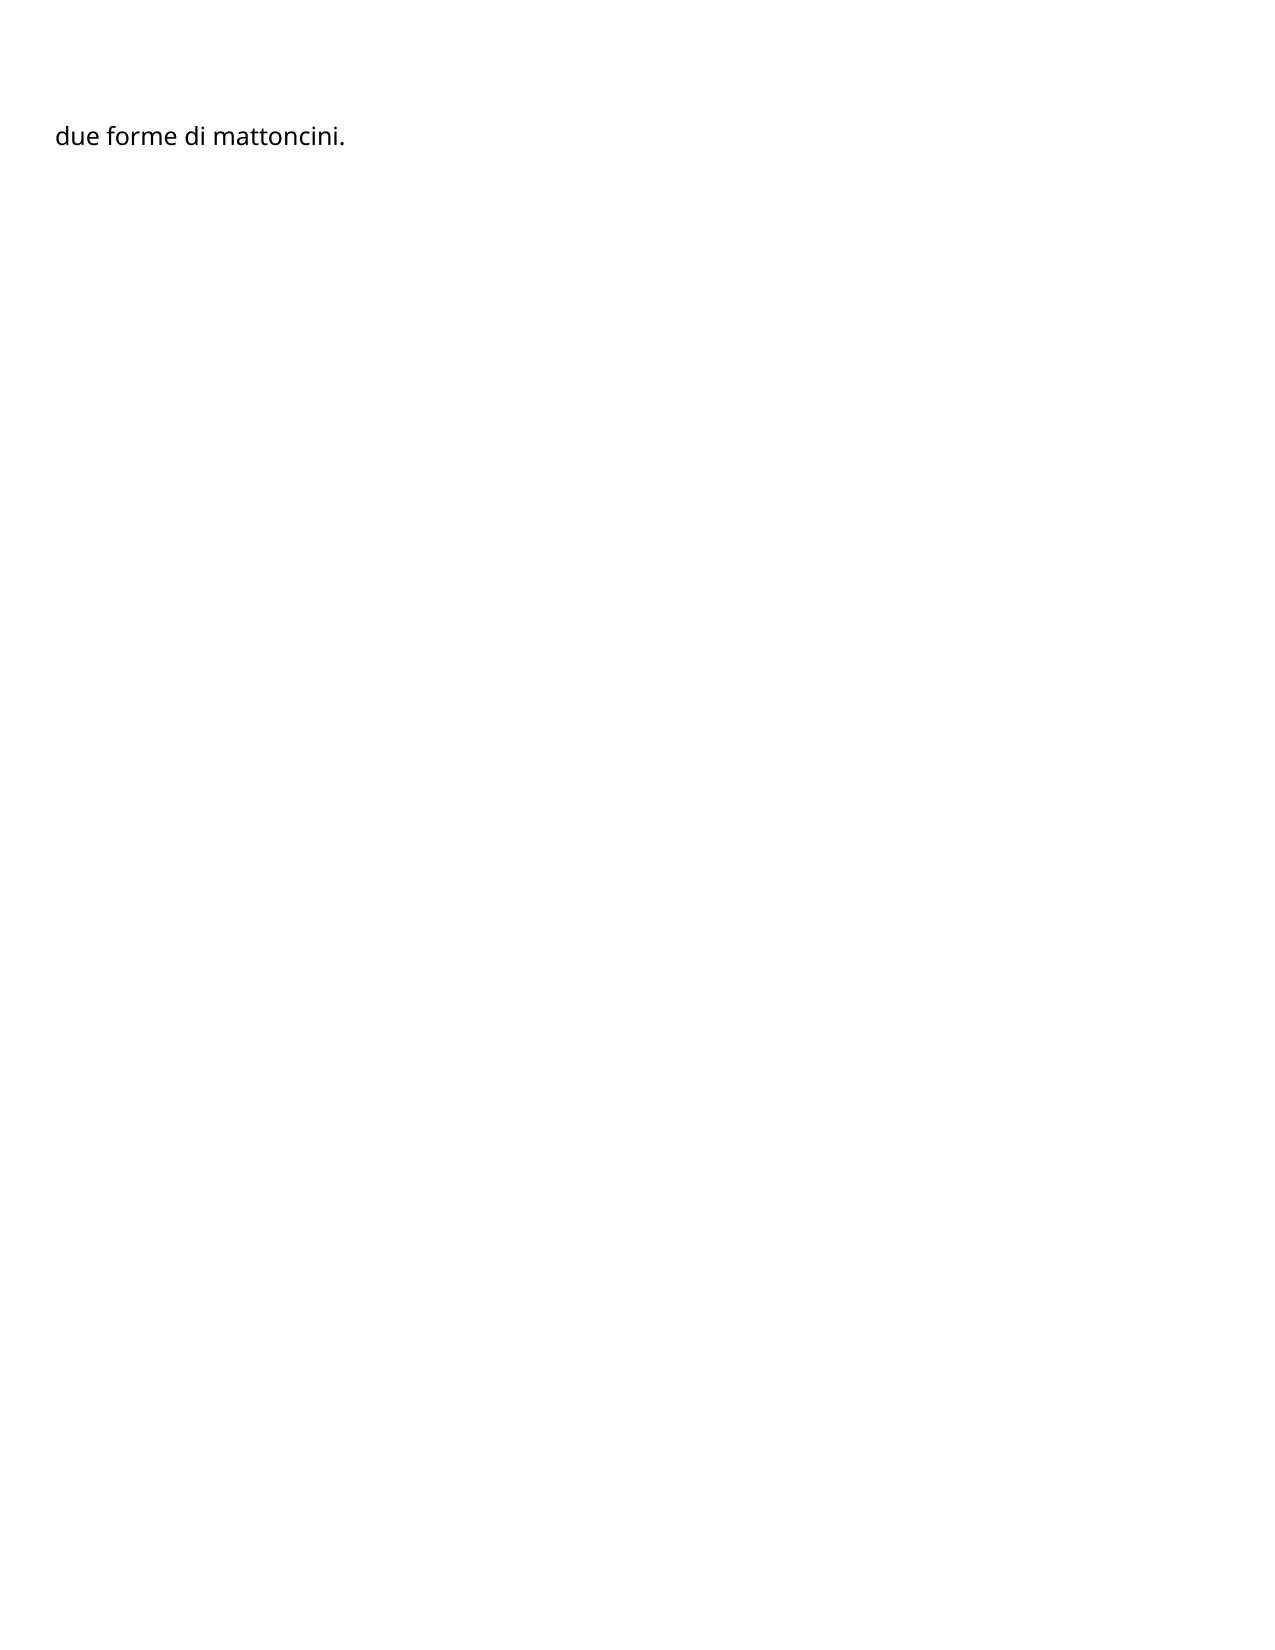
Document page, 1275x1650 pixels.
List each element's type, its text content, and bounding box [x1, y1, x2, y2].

text due forme di mattoncini. [55, 118, 1227, 152]
